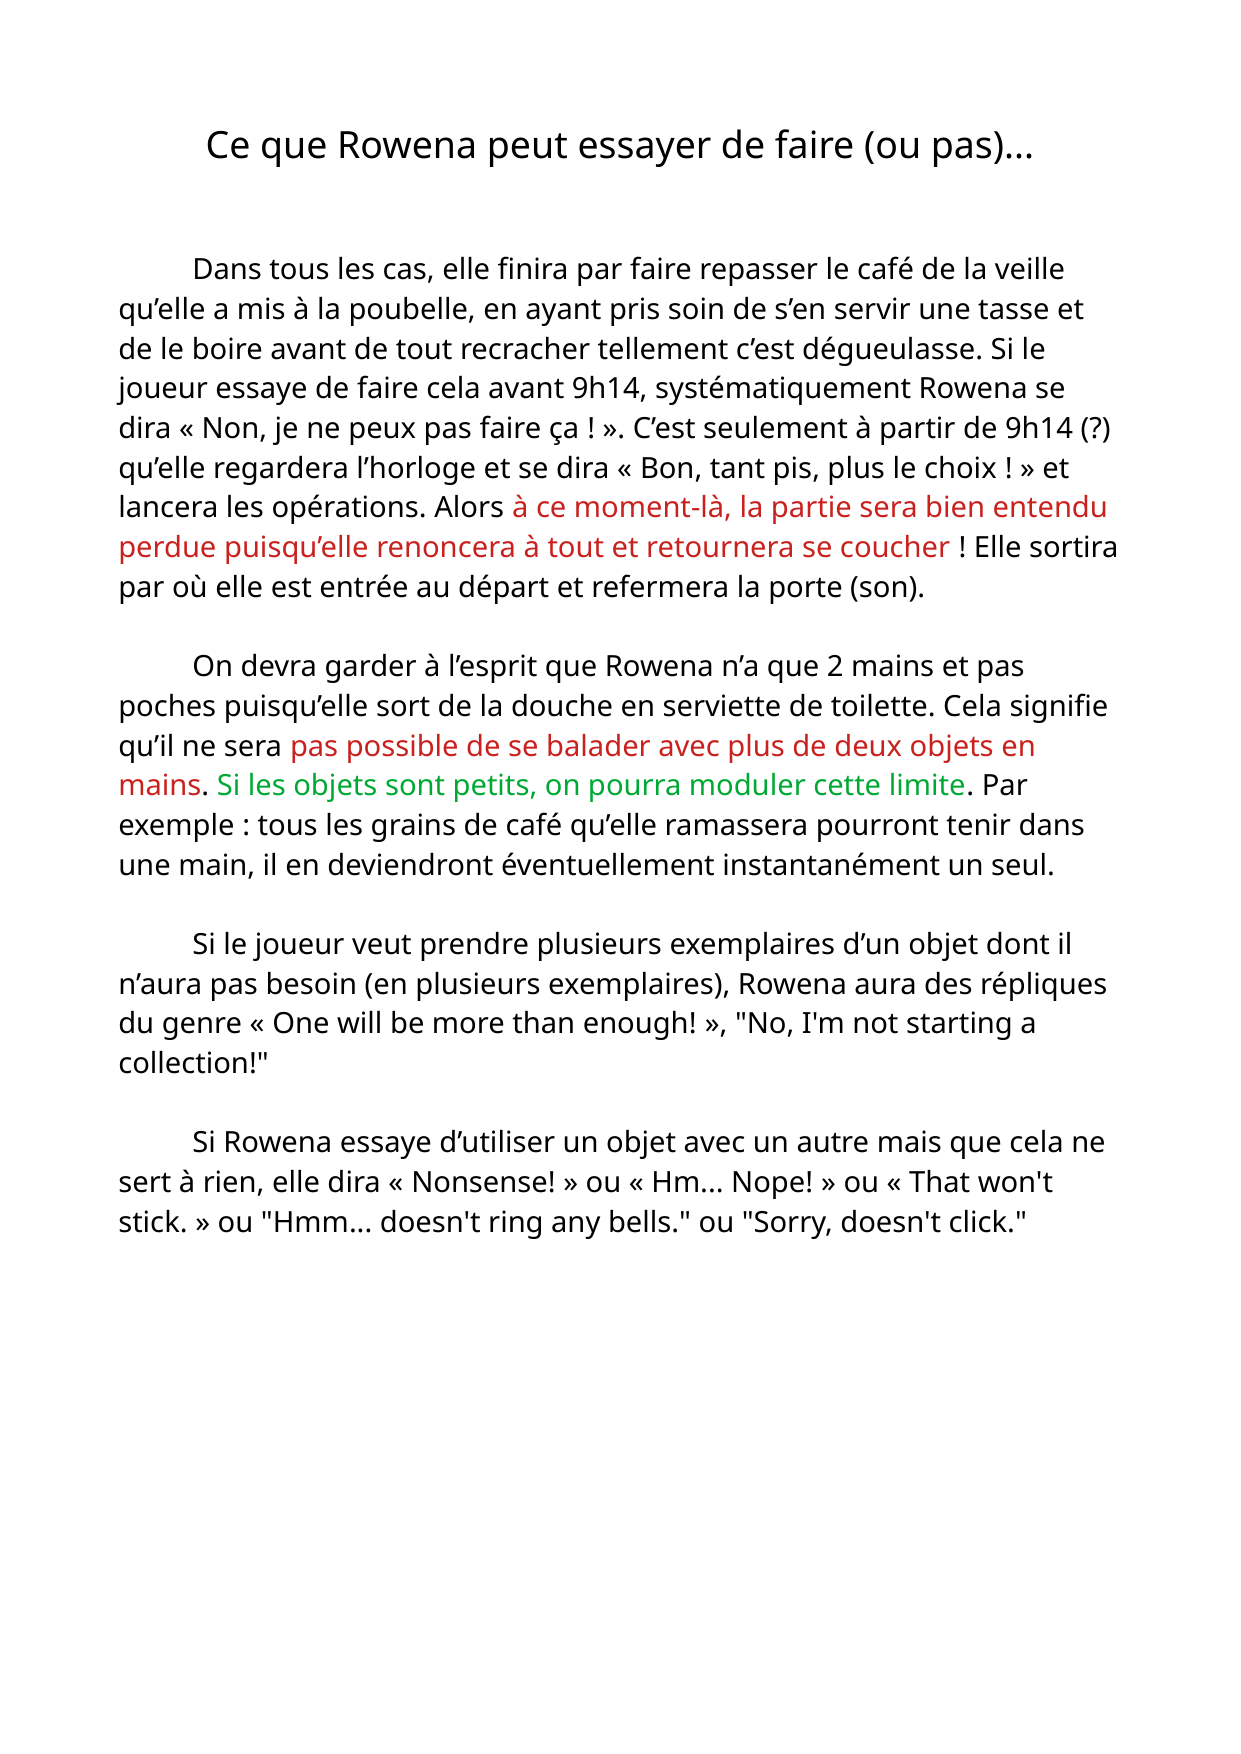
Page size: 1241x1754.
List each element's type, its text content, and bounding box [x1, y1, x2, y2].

text On devra garder à l’esprit que Rowena n’a que 2 mains et pas poches puisqu’elle sort de la douche en serviette de toilette. Cela signifie qu’il ne sera pas possible de se balader avec plus de deux objets en mains. Si les objets sont petits, on pourra moduler cette limite. Par exemple : tous les grains de café qu’elle ramassera pourront tenir dans une main, il en deviendront éventuellement instantanément un seul. [118, 645, 1122, 883]
text Dans tous les cas, elle finira par faire repasser le café de la veille qu’elle a mis à la poubelle, en ayant pris soin de s’en servir une tasse et de le boire avant de tout recracher tellement c’est dégueulasse. Si le joueur essaye de faire cela avant 9h14, systématiquement Rowena se dira « Non, je ne peux pas faire ça ! ». C’est seulement à partir de 9h14 (?) qu’elle regardera l’horloge et se dira « Bon, tant pis, plus le choix ! » et lancera les opérations. Alors à ce moment-là, la partie sera bien entendu perdue puisqu’elle renoncera à tout et retournera se coucher ! Elle sortira par où elle est entrée au départ et refermera la porte (son). [118, 248, 1122, 606]
text Si Rowena essaye d’utiliser un objet avec un autre mais que cela ne sert à rien, elle dira « Nonsense! » ou « Hm... Nope! » ou « That won't stick. » ou "Hmm... doesn't ring any bells." ou "Sorry, doesn't click." [118, 1122, 1122, 1241]
text Si le joueur veut prendre plusieurs exemplaires d’un objet dont il n’aura pas besoin (en plusieurs exemplaires), Rowena aura des répliques du genre « One will be more than enough! », "No, I'm not starting a collection!" [118, 923, 1122, 1082]
text Ce que Rowena peut essayer de faire (ou pas)... [118, 118, 1122, 169]
